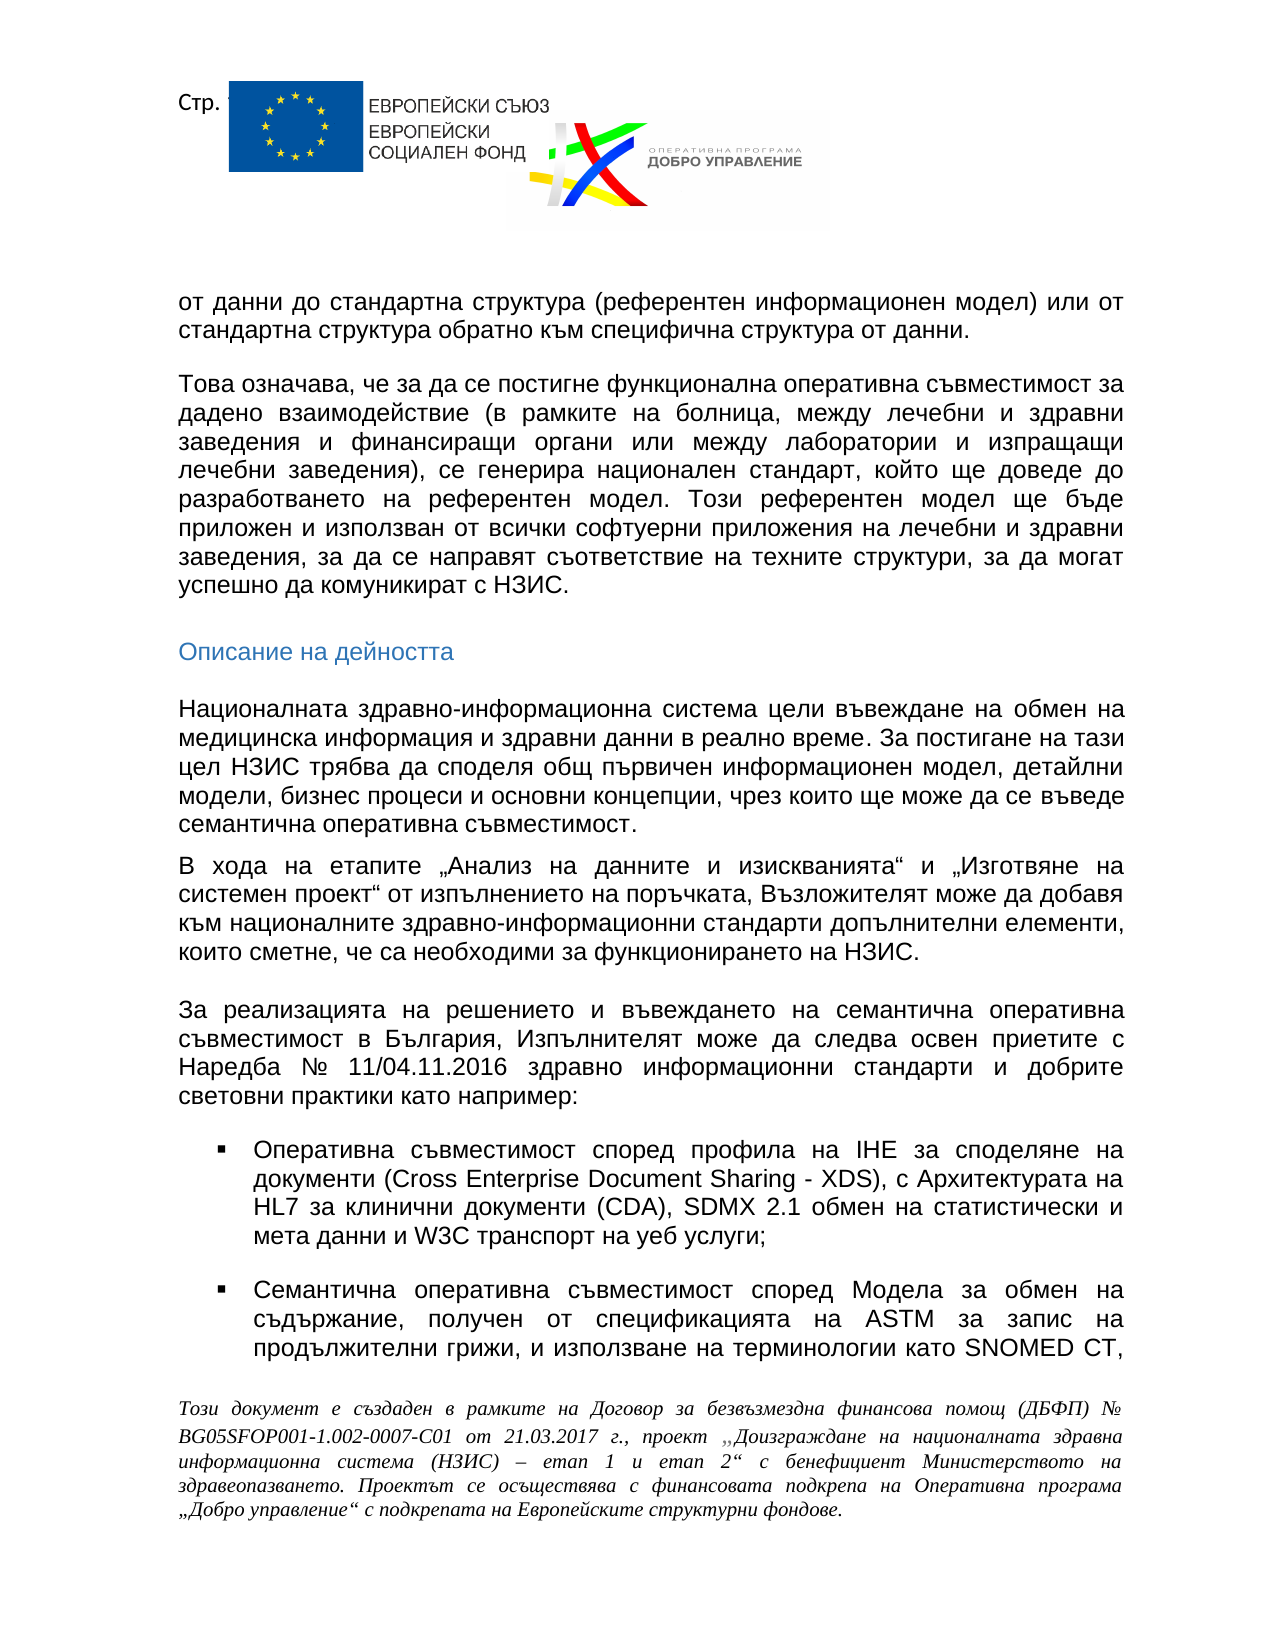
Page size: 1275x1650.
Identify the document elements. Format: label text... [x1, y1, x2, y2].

subtitle Описание на дейността [178, 636, 1125, 665]
list Оперативна съвместимост според профила на IHE за споделяне на документи (Cross Enterprise Document Sharing - XDS), с Архитектурата на HL7 за клинични документи (CDA), SDMX 2.1 обмен на статистически и мета данни и W3C транспорт на уеб услуги; [216, 1135, 1125, 1250]
text За реализацията на решението и въвеждането на семантична оперативна съвместимост в България, Изпълнителят може да следва освен приетите с Наредба № 11/04.11.2016 здравно информационни стандарти и добрите световни практики като например: [178, 995, 1125, 1110]
list Семантична оперативна съвместимост според Модела за обмен на съдържание, получен от спецификацията на ASTM за запис на продължителни грижи, и използване на терминологии като SNOMED CT, [216, 1275, 1125, 1361]
text В хода на етапите „Анализ на данните и изискванията“ и „Изготвяне на системен проект“ от изпълнението на поръчката, Възложителят може да добавя към националните здравно-информационни стандарти допълнителни елементи, които сметне, че са необходими за функционирането на НЗИС. [178, 851, 1125, 966]
text от данни до стандартна структура (референтен информационен модел) или от стандартна структура обратно към специфична структура от данни. [178, 286, 1125, 344]
text Националната здравно-информационна система цели въвеждане на обмен на медицинска информация и здравни данни в реално време. За постигане на тази цел НЗИС трябва да споделя общ първичен информационен модел, детайлни модели, бизнес процеси и основни концепции, чрез които ще може да се въведе семантична оперативна съвместимост. [178, 694, 1125, 838]
text Това означава, че за да се постигне функционална оперативна съвместимост за дадено взаимодействие (в рамките на болница, между лечебни и здравни заведения и финансиращи органи или между лаборатории и изпращащи лечебни заведения), се генерира национален стандарт, който ще доведе до разработването на референтен модел. Този референтен модел ще бъде приложен и използван от всички софтуерни приложения на лечебни и здравни заведения, за да се направят съответствие на техните структури, за да могат успешно да комуникират с НЗИС. [178, 369, 1125, 599]
